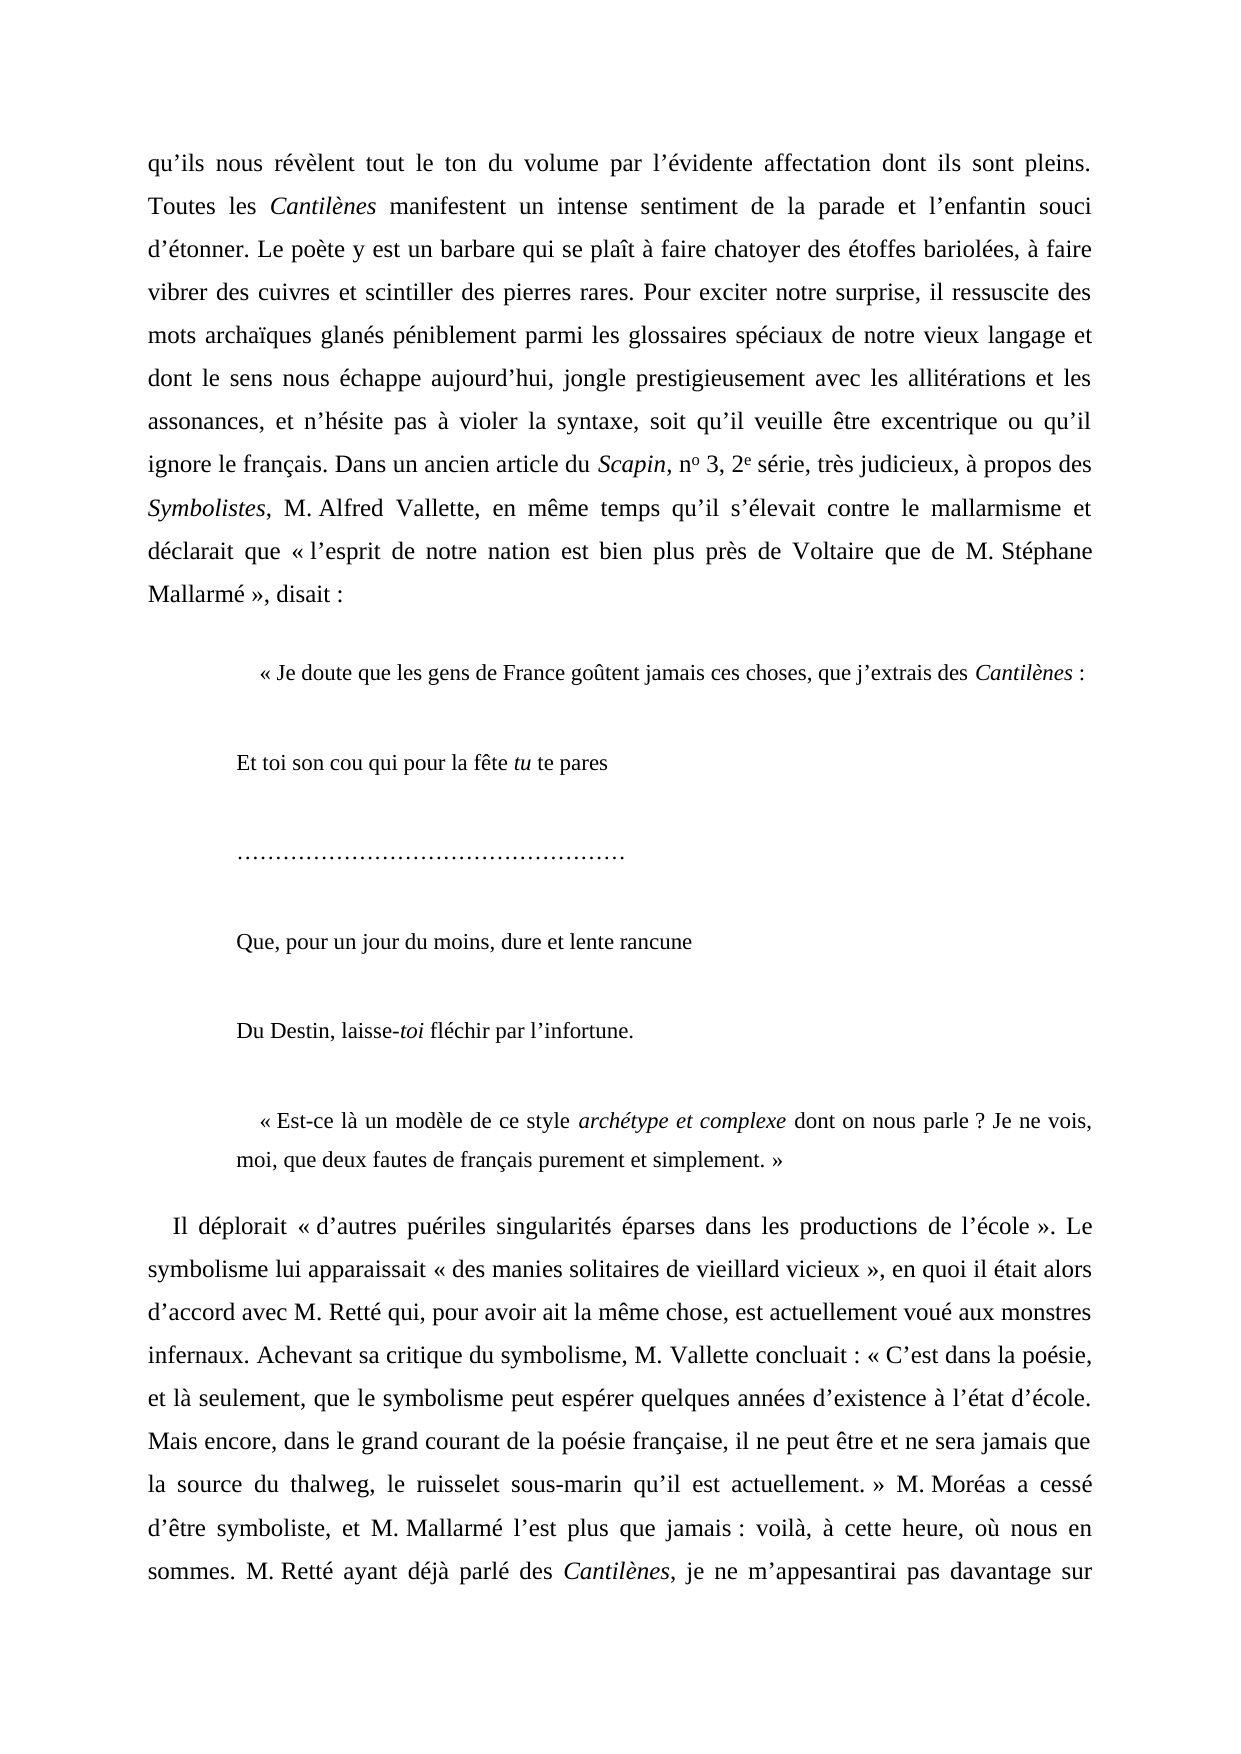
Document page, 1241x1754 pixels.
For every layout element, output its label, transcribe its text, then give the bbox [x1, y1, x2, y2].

text …………………………………………… [236, 838, 1093, 865]
text « Est-ce là un modèle de ce style archétype et complexe dont on nous parle ? Je ne vois, moi, que deux fautes de français purement et simplement. » [236, 1107, 1093, 1173]
text Et toi son cou qui pour la fête tu te pares [236, 749, 1093, 775]
text « Je doute que les gens de France goûtent jamais ces choses, que j’extrais des Cantilènes : [236, 659, 1093, 686]
text Du Destin, laisse-toi fléchir par l’infortune. [236, 1017, 1093, 1044]
text Il déplorait « d’autres puériles singularités éparses dans les productions de l’école ». Le symbolisme lui apparaissait « des manies solitaires de vieillard vicieux », en quoi il était alors d’accord avec M. Retté qui, pour avoir ait la même chose, est actuellement voué aux monstres infernaux. Achevant sa critique du symbolisme, M. Vallette concluait : « C’est dans la poésie, et là seulement, que le symbolisme peut espérer quelques années d’existence à l’état d’école. Mais encore, dans le grand courant de la poésie française, il ne peut être et ne sera jamais que la source du thalweg, le ruisselet sous-marin qu’il est actuellement. » M. Moréas a cessé d’être symboliste, et M. Mallarmé l’est plus que jamais : voilà, à cette heure, où nous en sommes. M. Retté ayant déjà parlé des Cantilènes, je ne m’appesantirai pas davantage sur [148, 1211, 1093, 1584]
text qu’ils nous révèlent tout le ton du volume par l’évidente affectation dont ils sont pleins. Toutes les Cantilènes manifestent un intense sentiment de la parade et l’enfantin souci d’étonner. Le poète y est un barbare qui se plaît à faire chatoyer des étoffes bariolées, à faire vibrer des cuivres et scintiller des pierres rares. Pour exciter notre surprise, il ressuscite des mots archaïques glanés péniblement parmi les glossaires spéciaux de notre vieux langage et dont le sens nous échappe aujourd’hui, jongle prestigieusement avec les allitérations et les assonances, et n’hésite pas à violer la syntaxe, soit qu’il veuille être excentrique ou qu’il ignore le français. Dans un ancien article du Scapin, no 3, 2e série, très judicieux, à propos des Symbolistes, M. Alfred Vallette, en même temps qu’il s’élevait contre le mallarmisme et déclarait que « l’esprit de notre nation est bien plus près de Voltaire que de M. Stéphane Mallarmé », disait : [148, 148, 1093, 608]
text Que, pour un jour du moins, dure et lente rancune [236, 928, 1093, 954]
